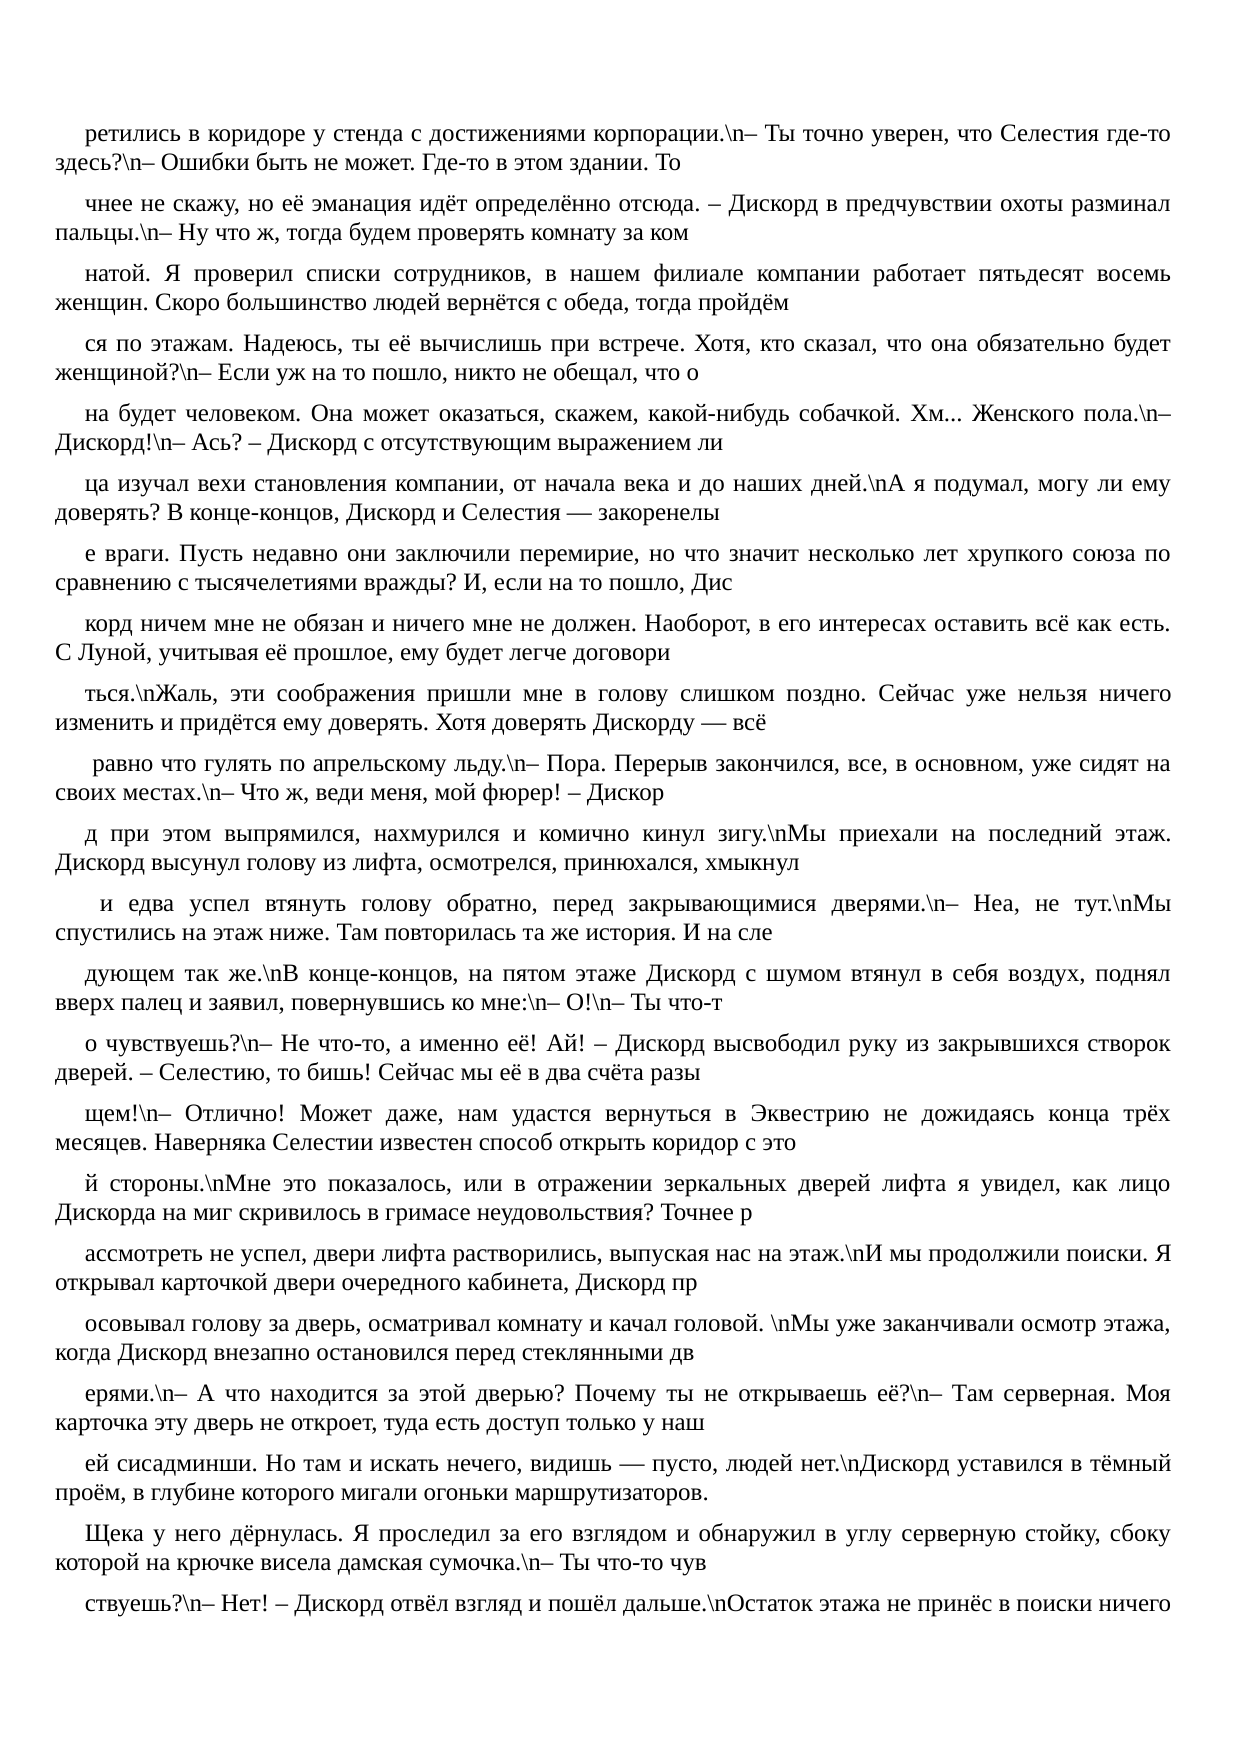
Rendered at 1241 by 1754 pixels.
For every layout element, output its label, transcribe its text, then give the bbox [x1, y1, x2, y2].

text о чувствуешь?\n– Не что-то, а именно её! Ай! – Дискорд высвободил руку из закрывшихся створок дверей. – Селестию, то бишь! Сейчас мы её в два счёта разы [55, 1028, 1172, 1086]
text е враги. Пусть недавно они заключили перемирие, но что значит несколько лет хрупкого союза по сравнению с тысячелетиями вражды? И, если на то пошло, Дис [55, 538, 1172, 596]
text ца изучал вехи становления компании, от начала века и до наших дней.\nА я подумал, могу ли ему доверять? В конце-концов, Дискорд и Селестия — закоренелы [55, 468, 1172, 526]
text равно что гулять по апрельскому льду.\n– Пора. Перерыв закончился, все, в основном, уже сидят на своих местах.\n– Что ж, веди меня, мой фюрер! – Дискор [55, 748, 1172, 806]
text осовывал голову за дверь, осматривал комнату и качал головой. \nМы уже заканчивали осмотр этажа, когда Дискорд внезапно остановился перед стеклянными дв [55, 1308, 1172, 1366]
text и едва успел втянуть голову обратно, перед закрывающимися дверями.\n– Неа, не тут.\nМы спустились на этаж ниже. Там повторилась та же история. И на сле [55, 888, 1172, 946]
text й стороны.\nМне это показалось, или в отражении зеркальных дверей лифта я увидел, как лицо Дискорда на миг скривилось в гримасе неудовольствия? Точнее р [55, 1168, 1172, 1226]
text ся по этажам. Надеюсь, ты её вычислишь при встрече. Хотя, кто сказал, что она обязательно будет женщиной?\n– Если уж на то пошло, никто не обещал, что о [55, 328, 1172, 386]
text дующем так же.\nВ конце-концов, на пятом этаже Дискорд с шумом втянул в себя воздух, поднял вверх палец и заявил, повернувшись ко мне:\n– О!\n– Ты что-т [55, 958, 1172, 1016]
text ствуешь?\n– Нет! – Дискорд отвёл взгляд и пошёл дальше.\nОстаток этажа не принёс в поиски ничего [55, 1588, 1172, 1617]
text ретились в коридоре у стенда с достижениями корпорации.\n– Ты точно уверен, что Селестия где-то здесь?\n– Ошибки быть не может. Где-то в этом здании. То [55, 118, 1172, 176]
text ассмотреть не успел, двери лифта растворились, выпуская нас на этаж.\nИ мы продолжили поиски. Я открывал карточкой двери очередного кабинета, Дискорд пр [55, 1238, 1172, 1296]
text ться.\nЖаль, эти соображения пришли мне в голову слишком поздно. Сейчас уже нельзя ничего изменить и придётся ему доверять. Хотя доверять Дискорду — всё [55, 678, 1172, 736]
text щем!\n– Отлично! Может даже, нам удастся вернуться в Эквестрию не дожидаясь конца трёх месяцев. Наверняка Селестии известен способ открыть коридор с это [55, 1098, 1172, 1156]
text ей сисадминши. Но там и искать нечего, видишь — пусто, людей нет.\nДискорд уставился в тёмный проём, в глубине которого мигали огоньки маршрутизаторов. [55, 1448, 1172, 1506]
text корд ничем мне не обязан и ничего мне не должен. Наоборот, в его интересах оставить всё как есть. С Луной, учитывая её прошлое, ему будет легче договори [55, 608, 1172, 666]
text натой. Я проверил списки сотрудников, в нашем филиале компании работает пятьдесят восемь женщин. Скоро большинство людей вернётся с обеда, тогда пройдём [55, 258, 1172, 316]
text на будет человеком. Она может оказаться, скажем, какой-нибудь собачкой. Хм... Женского пола.\n– Дискорд!\n– Ась? – Дискорд с отсутствующим выражением ли [55, 398, 1172, 456]
text ерями.\n– А что находится за этой дверью? Почему ты не открываешь её?\n– Там серверная. Моя карточка эту дверь не откроет, туда есть доступ только у наш [55, 1378, 1172, 1436]
text д при этом выпрямился, нахмурился и комично кинул зигу.\nМы приехали на последний этаж. Дискорд высунул голову из лифта, осмотрелся, принюхался, хмыкнул [55, 818, 1172, 876]
text Щека у него дёрнулась. Я проследил за его взглядом и обнаружил в углу серверную стойку, сбоку которой на крючке висела дамская сумочка.\n– Ты что-то чув [55, 1518, 1172, 1576]
text чнее не скажу, но её эманация идёт определённо отсюда. – Дискорд в предчувствии охоты разминал пальцы.\n– Ну что ж, тогда будем проверять комнату за ком [55, 188, 1172, 246]
